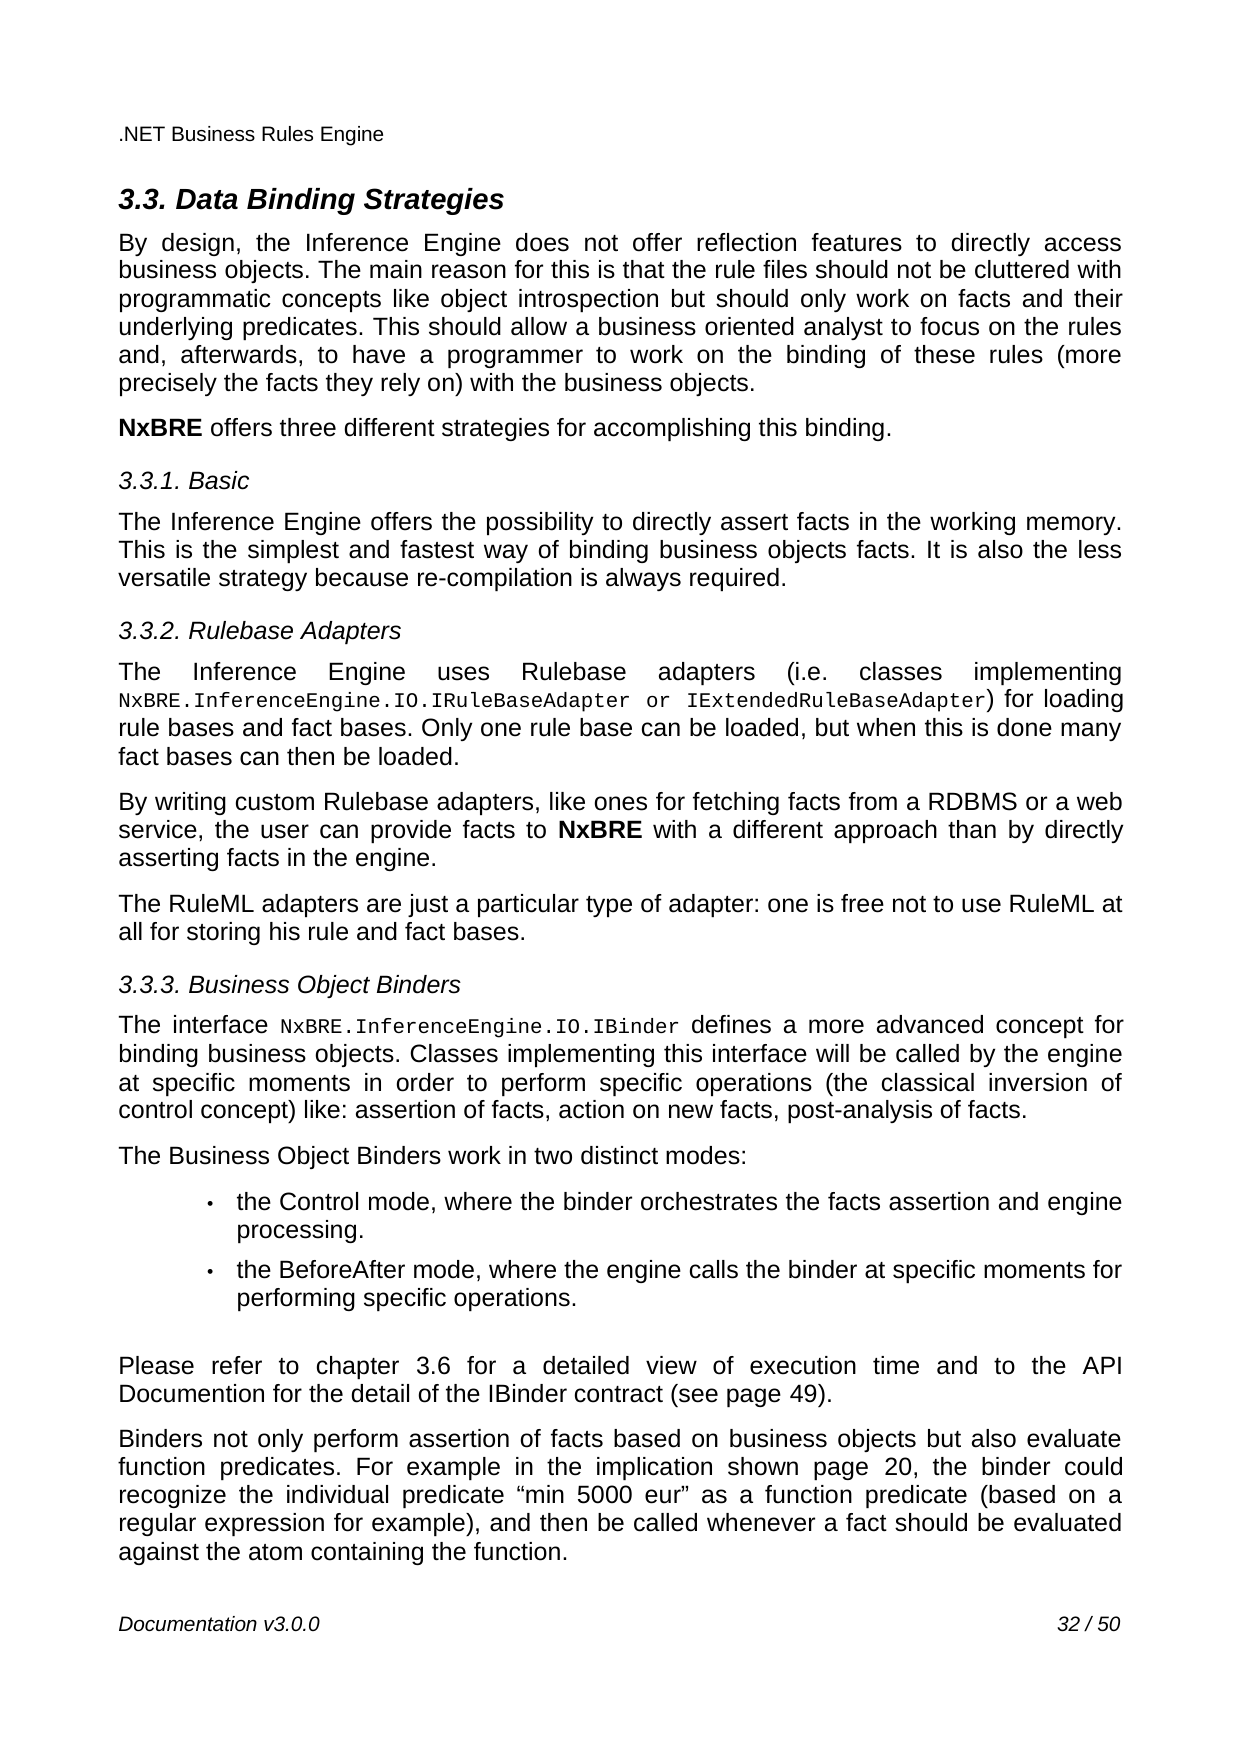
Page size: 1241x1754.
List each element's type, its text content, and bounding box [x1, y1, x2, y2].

subtitle Rulebase Adapters [118, 617, 1124, 645]
list the BeforeAfter mode, where the engine calls the binder at specific moments for performing specific operations. [207, 1256, 1124, 1312]
text NxBRE offers three different strategies for accomplishing this binding. [118, 414, 1124, 442]
text The Inference Engine offers the possibility to directly assert facts in the working memory. This is the simplest and fastest way of binding business objects facts. It is also the less versatile strategy because re-compilation is always required. [118, 508, 1124, 592]
text The RuleML adapters are just a particular type of adapter: one is free not to use RuleML at all for storing his rule and fact bases. [118, 890, 1124, 946]
subtitle Data Binding Strategies [118, 183, 1124, 216]
subtitle Business Object Binders [118, 971, 1124, 999]
text The Business Object Binders work in two distinct modes: [118, 1142, 1124, 1170]
text Binders not only perform assertion of facts based on business objects but also evaluate function predicates. For example in the implication shown page 20, the binder could recognize the individual predicate “min 5000 eur” as a function predicate (based on a regular expression for example), and then be called whenever a fact should be evaluated against the atom containing the function. [118, 1425, 1124, 1565]
text By design, the Inference Engine does not offer reflection features to directly access business objects. The main reason for this is that the rule files should not be cluttered with programmatic concepts like object introspection but should only work on facts and their underlying predicates. This should allow a business oriented analyst to focus on the rules and, afterwards, to have a programmer to work on the binding of these rules (more precisely the facts they rely on) with the business objects. [118, 228, 1124, 396]
list the Control mode, where the binder orchestrates the facts assertion and engine processing. [207, 1188, 1124, 1244]
text Please refer to chapter 3.6 for a detailed view of execution time and to the API Documention for the detail of the IBinder contract (see page 49). [118, 1323, 1124, 1407]
text The interface NxBRE.InferenceEngine.IO.IBinder defines a more advanced concept for binding business objects. Classes implementing this interface will be called by the engine at specific moments in order to perform specific operations (the classical inversion of control concept) like: assertion of facts, action on new facts, post-analysis of facts. [118, 1011, 1124, 1124]
text The Inference Engine uses Rulebase adapters (i.e. classes implementing NxBRE.InferenceEngine.IO.IRuleBaseAdapter or IExtendedRuleBaseAdapter) for loading rule bases and fact bases. Only one rule base can be loaded, but when this is done many fact bases can then be loaded. [118, 657, 1124, 770]
subtitle Basic [118, 467, 1124, 495]
text By writing custom Rulebase adapters, like ones for fetching facts from a RDBMS or a web service, the user can provide facts to NxBRE with a different approach than by directly asserting facts in the engine. [118, 788, 1124, 872]
